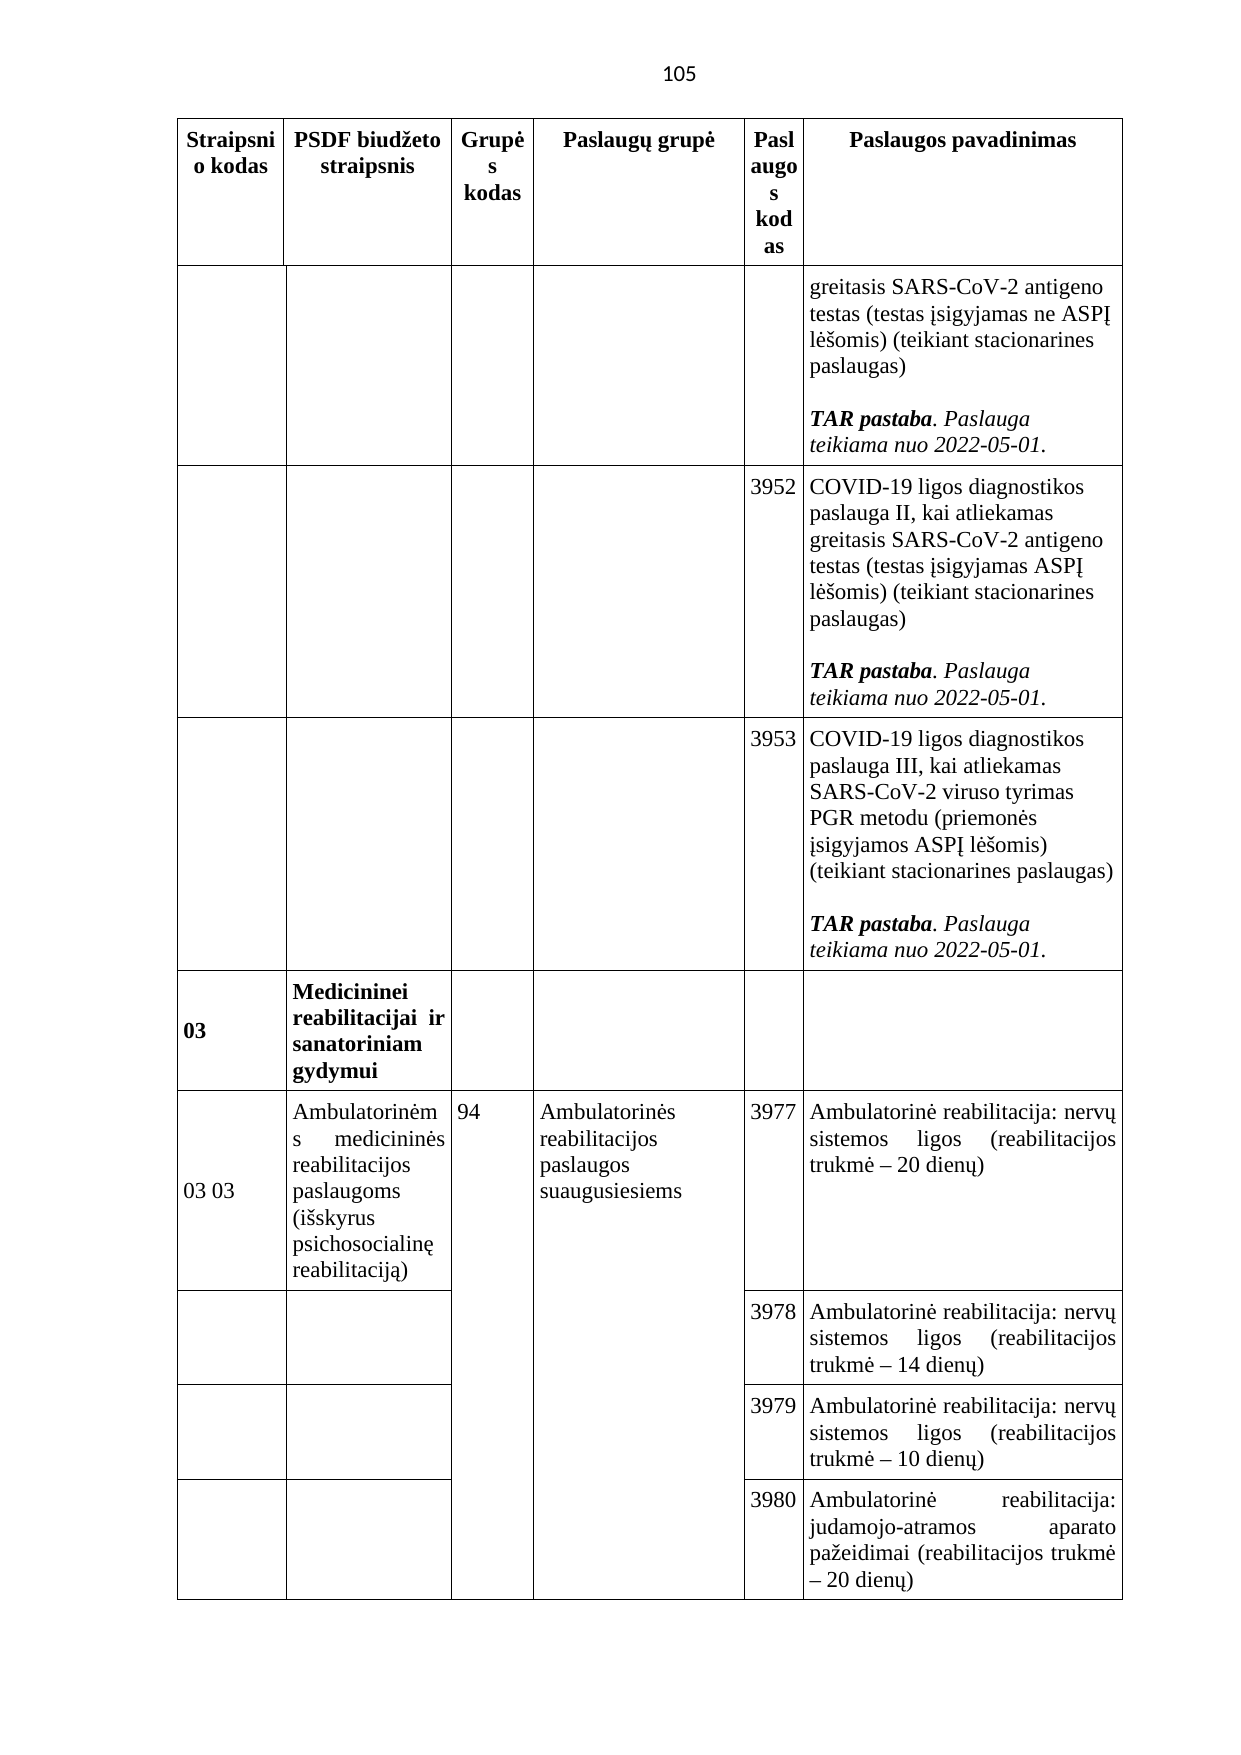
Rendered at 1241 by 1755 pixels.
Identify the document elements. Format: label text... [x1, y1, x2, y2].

table_cell [178, 1291, 286, 1384]
table_cell Ambulatorinės reabilitacijos paslaugos suaugusiesiems [534, 1091, 744, 1599]
table_cell [287, 1480, 451, 1599]
table_cell 3978 [745, 1291, 803, 1384]
table_header Paslaugų grupė [534, 119, 744, 265]
table_cell COVID-19 ligos diagnostikos paslauga II, kai atliekamas greitasis SARS-CoV-2 antigeno testas (testas įsigyjamas ASPĮ lėšomis) (teikiant stacionarines paslaugas) TAR pastaba. Paslauga teikiama nuo 2022-05-01. [804, 466, 1122, 717]
table_cell 03 [178, 971, 286, 1090]
table_header PSDF biudžeto straipsnis [284, 119, 451, 265]
table_cell [178, 718, 286, 969]
table_cell [452, 971, 533, 1090]
table_cell [178, 266, 286, 465]
table_cell [287, 466, 451, 717]
table_cell COVID-19 ligos diagnostikos paslauga III, kai atliekamas SARS-CoV-2 viruso tyrimas PGR metodu (priemonės įsigyjamos ASPĮ lėšomis) (teikiant stacionarines paslaugas) TAR pastaba. Paslauga teikiama nuo 2022-05-01. [804, 718, 1122, 969]
table_cell Ambulatorinė reabilitacija: judamojo-atramos aparato pažeidimai (reabilitacijos trukmė – 20 dienų) [804, 1480, 1122, 1599]
table_cell [287, 1291, 451, 1384]
table_header Grupės kodas [452, 119, 533, 265]
table_cell [745, 266, 803, 465]
table_cell Ambulatorinė reabilitacija: nervų sistemos ligos (reabilitacijos trukmė – 20 dienų) [804, 1091, 1122, 1290]
table_cell [178, 1480, 286, 1599]
table_cell Ambulatorinė reabilitacija: nervų sistemos ligos (reabilitacijos trukmė – 14 dienų) [804, 1291, 1122, 1384]
table_cell [534, 466, 744, 717]
table_cell [178, 466, 286, 717]
table_cell 3952 [745, 466, 803, 717]
table_cell greitasis SARS-CoV-2 antigeno testas (testas įsigyjamas ne ASPĮ lėšomis) (teikiant stacionarines paslaugas) TAR pastaba. Paslauga teikiama nuo 2022-05-01. [804, 266, 1122, 465]
table_cell [534, 266, 744, 465]
table_cell [287, 266, 451, 465]
table_cell [287, 718, 451, 969]
table_cell 94 [452, 1091, 533, 1599]
table_cell [534, 718, 744, 969]
table_cell Ambulatorinė reabilitacija: nervų sistemos ligos (reabilitacijos trukmė – 10 dienų) [804, 1385, 1122, 1478]
table_cell 3977 [745, 1091, 803, 1290]
table_cell [178, 1385, 286, 1478]
table_cell [452, 718, 533, 969]
table_cell 3953 [745, 718, 803, 969]
table_cell 3980 [745, 1480, 803, 1599]
table_header Paslaugos kodas [745, 119, 803, 265]
table_cell [452, 466, 533, 717]
table_header Paslaugos pavadinimas [804, 119, 1122, 265]
table_cell [287, 1385, 451, 1478]
table_cell 03 03 [178, 1091, 286, 1290]
table_cell 3979 [745, 1385, 803, 1478]
table_cell Ambulatorinėms medicininės reabilitacijos paslaugoms (išskyrus psichosocialinę reabilitaciją) [287, 1091, 451, 1290]
table_cell [745, 971, 803, 1090]
table_cell Medicininei reabilitacijai ir sanatoriniam gydymui [287, 971, 451, 1090]
table_header Straipsnio kodas [178, 119, 283, 265]
table_cell [452, 266, 533, 465]
table_cell [534, 971, 744, 1090]
table_cell [804, 971, 1122, 1090]
